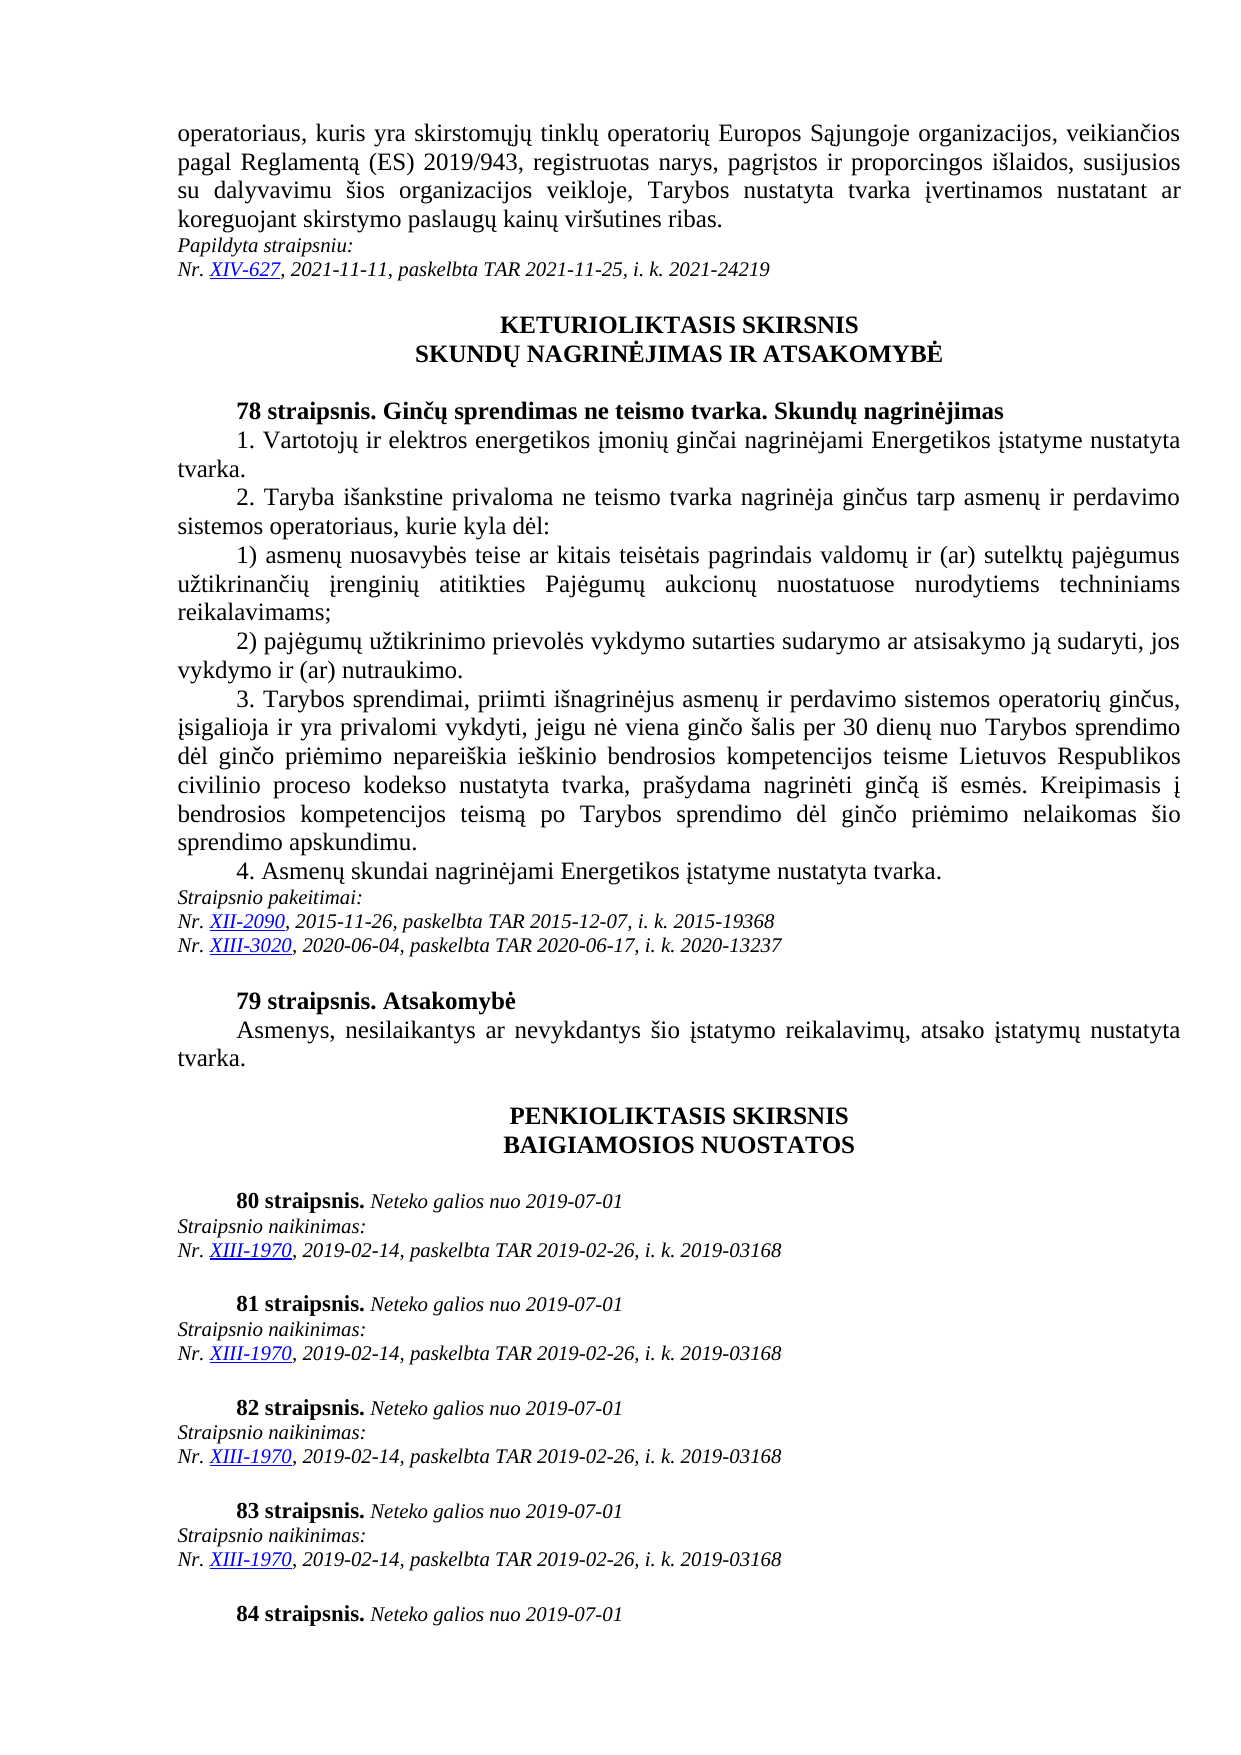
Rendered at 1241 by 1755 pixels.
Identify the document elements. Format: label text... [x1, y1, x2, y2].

text Nr. XIII-1970, 2019-02-14, paskelbta TAR 2019-02-26, i. k. 2019-03168 [177, 1444, 1181, 1468]
text operatoriaus, kuris yra skirstomųjų tinklų operatorių Europos Sąjungoje organizacijos, veikiančios pagal Reglamentą (ES) 2019/943, registruotas narys, pagrįstos ir proporcingos išlaidos, susijusios su dalyvavimu šios organizacijos veikloje, Tarybos nustatyta tvarka įvertinamos nustatant ar koreguojant skirstymo paslaugų kainų viršutines ribas. [177, 118, 1181, 233]
text SKUNDŲ NAGRINĖJIMAS IR ATSAKOMYBĖ [177, 339, 1181, 367]
text 79 straipsnis. Atsakomybė [177, 986, 1181, 1015]
text Papildyta straipsniu: [177, 233, 1181, 257]
text 2. Taryba išankstine privaloma ne teismo tvarka nagrinėja ginčus tarp asmenų ir perdavimo sistemos operatoriaus, kurie kyla dėl: [177, 482, 1181, 540]
text KETURIOLIKTASIS SKIRSNIS [177, 310, 1181, 339]
text 80 straipsnis. Neteko galios nuo 2019-07-01 [177, 1187, 1181, 1213]
text Straipsnio naikinimas: [177, 1420, 1181, 1444]
text 82 straipsnis. Neteko galios nuo 2019-07-01 [177, 1394, 1181, 1420]
text Nr. XII-2090, 2015-11-26, paskelbta TAR 2015-12-07, i. k. 2015-19368 [177, 909, 1181, 933]
text 84 straipsnis. Neteko galios nuo 2019-07-01 [177, 1600, 1181, 1626]
text 78 straipsnis. Ginčų sprendimas ne teismo tvarka. Skundų nagrinėjimas [177, 396, 1181, 425]
text 1. Vartotojų ir elektros energetikos įmonių ginčai nagrinėjami Energetikos įstatyme nustatyta tvarka. [177, 425, 1181, 482]
text 83 straipsnis. Neteko galios nuo 2019-07-01 [177, 1497, 1181, 1523]
text Straipsnio naikinimas: [177, 1523, 1181, 1547]
text Nr. XIII-1970, 2019-02-14, paskelbta TAR 2019-02-26, i. k. 2019-03168 [177, 1238, 1181, 1262]
text Straipsnio naikinimas: [177, 1213, 1181, 1238]
text Nr. XIV-627, 2021-11-11, paskelbta TAR 2021-11-25, i. k. 2021-24219 [177, 257, 1181, 281]
text PENKIOLIKTASIS SKIRSNIS [177, 1101, 1181, 1130]
text 2) pajėgumų užtikrinimo prievolės vykdymo sutarties sudarymo ar atsisakymo ją sudaryti, jos vykdymo ir (ar) nutraukimo. [177, 626, 1181, 684]
text 1) asmenų nuosavybės teise ar kitais teisėtais pagrindais valdomų ir (ar) sutelktų pajėgumus užtikrinančių įrenginių atitikties Pajėgumų aukcionų nuostatuose nurodytiems techniniams reikalavimams; [177, 540, 1181, 626]
text Nr. XIII-3020, 2020-06-04, paskelbta TAR 2020-06-17, i. k. 2020-13237 [177, 933, 1181, 957]
text 81 straipsnis. Neteko galios nuo 2019-07-01 [177, 1290, 1181, 1317]
text Straipsnio naikinimas: [177, 1317, 1181, 1341]
text Asmenys, nesilaikantys ar nevykdantys šio įstatymo reikalavimų, atsako įstatymų nustatyta tvarka. [177, 1015, 1181, 1072]
text BAIGIAMOSIOS NUOSTATOS [177, 1130, 1181, 1158]
text Nr. XIII-1970, 2019-02-14, paskelbta TAR 2019-02-26, i. k. 2019-03168 [177, 1547, 1181, 1571]
text Straipsnio pakeitimai: [177, 885, 1181, 909]
text 3. Tarybos sprendimai, priimti išnagrinėjus asmenų ir perdavimo sistemos operatorių ginčus, įsigalioja ir yra privalomi vykdyti, jeigu nė viena ginčo šalis per 30 dienų nuo Tarybos sprendimo dėl ginčo priėmimo nepareiškia ieškinio bendrosios kompetencijos teisme Lietuvos Respublikos civilinio proceso kodekso nustatyta tvarka, prašydama nagrinėti ginčą iš esmės. Kreipimasis į bendrosios kompetencijos teismą po Tarybos sprendimo dėl ginčo priėmimo nelaikomas šio sprendimo apskundimu. [177, 684, 1181, 856]
text Nr. XIII-1970, 2019-02-14, paskelbta TAR 2019-02-26, i. k. 2019-03168 [177, 1341, 1181, 1365]
text 4. Asmenų skundai nagrinėjami Energetikos įstatyme nustatyta tvarka. [177, 856, 1181, 885]
